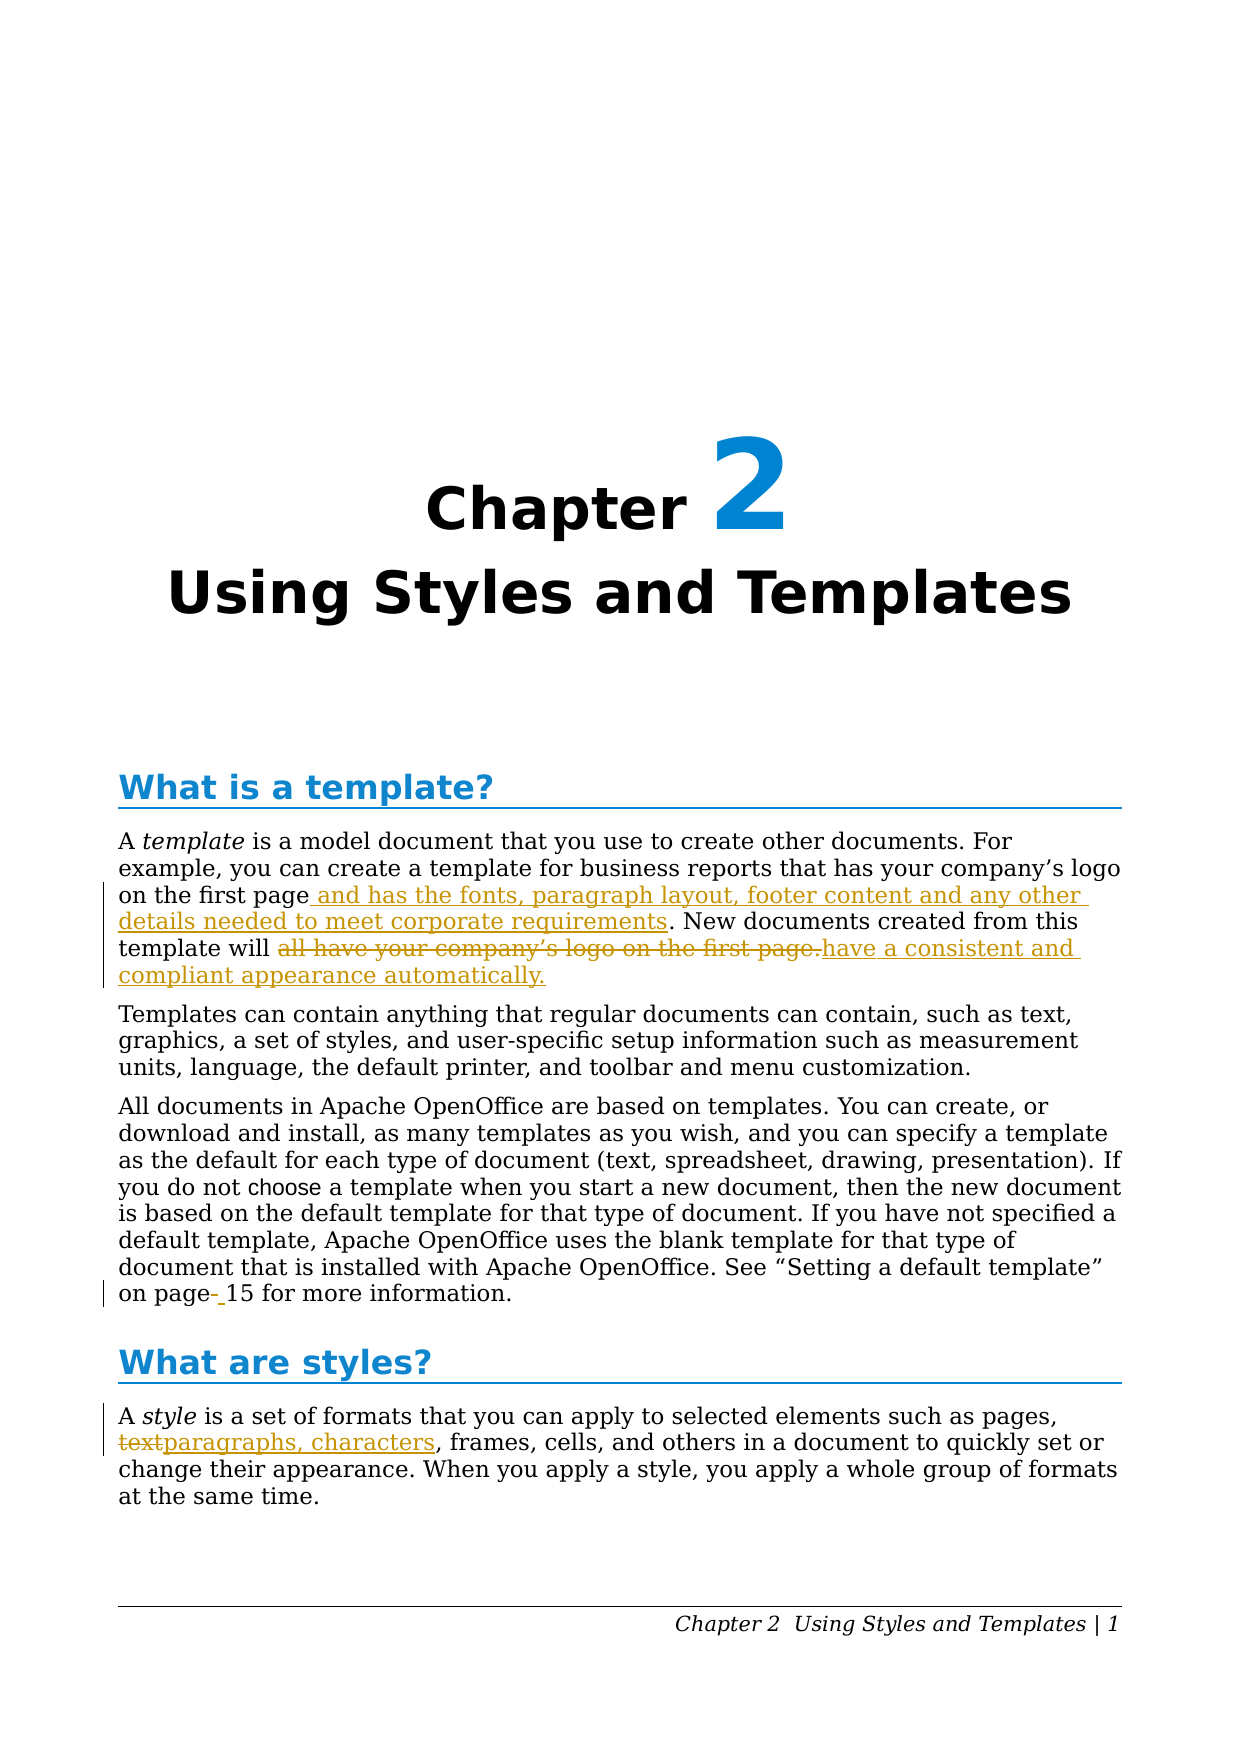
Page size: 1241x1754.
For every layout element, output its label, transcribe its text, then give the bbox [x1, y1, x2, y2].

text A template is a model document that you use to create other documents. For example, you can create a template for business reports that has your company’s logo on the first page and has the fonts, paragraph layout, footer content and any other details needed to meet corporate requirements. New documents created from this template will have a consistent and compliant appearance automatically. [118, 828, 1122, 988]
text Templates can contain anything that regular documents can contain, such as text, graphics, a set of styles, and user-specific setup information such as measurement units, language, the default printer, and toolbar and menu customization. [118, 1001, 1122, 1081]
subtitle What is a template? [118, 769, 1122, 807]
subtitle Chapter 2 Using Styles and Templates [118, 413, 1122, 627]
text All documents in Apache OpenOffice are based on templates. You can create, or download and install, as many templates as you wish, and you can specify a template as the default for each type of document (text, spreadsheet, drawing, presentation). If you do not choose a template when you start a new document, then the new document is based on the default template for that type of document. If you have not specified a default template, Apache OpenOffice uses the blank template for that type of document that is installed with Apache OpenOffice. See “Setting a default template” on page 15 for more information. [118, 1093, 1122, 1307]
text A style is a set of formats that you can apply to selected elements such as pages, paragraphs, characters, frames, cells, and others in a document to quickly set or change their appearance. When you apply a style, you apply a whole group of formats at the same time. [118, 1403, 1122, 1509]
subtitle What are styles? [118, 1343, 1122, 1382]
